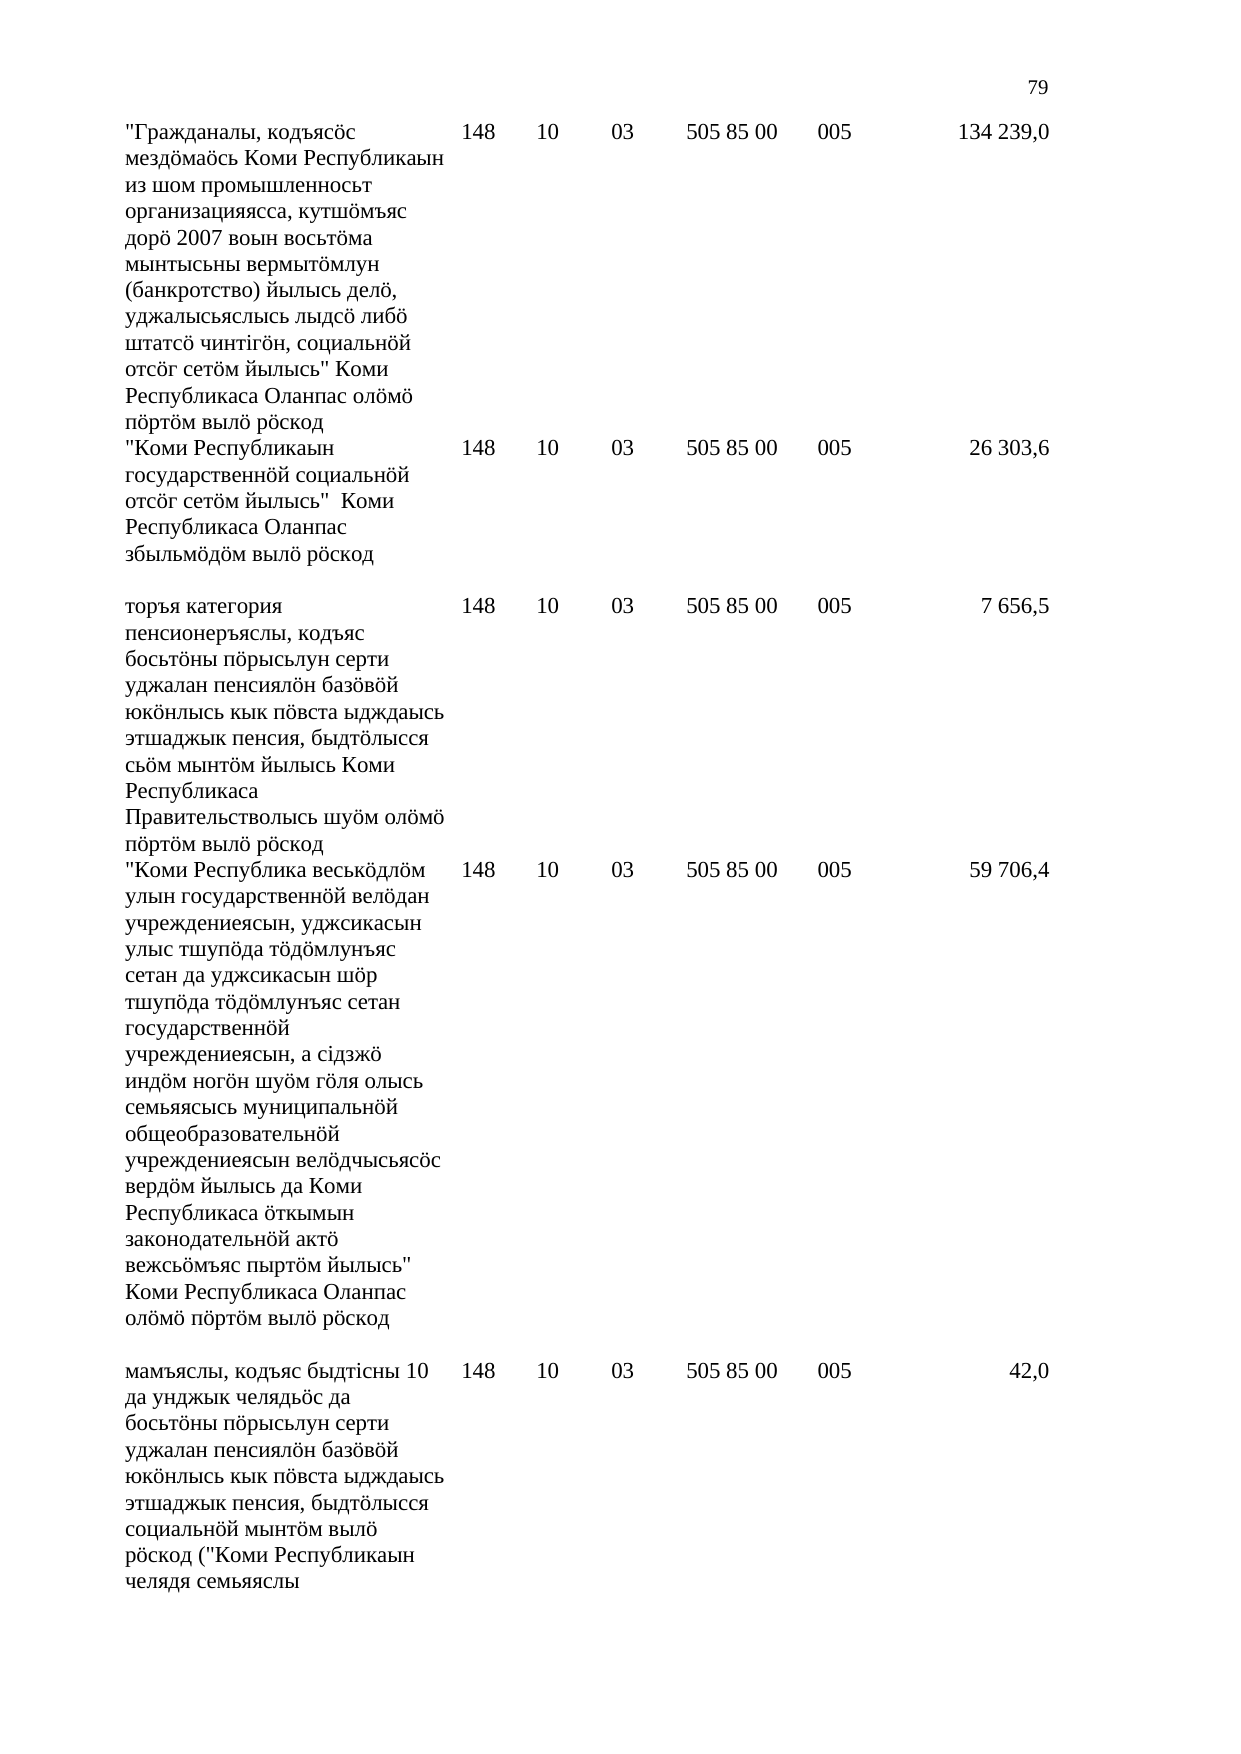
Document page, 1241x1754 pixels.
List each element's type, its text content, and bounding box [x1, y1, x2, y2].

table_cell мамъяслы, кодъяс быдтісны 10 да унджык челядьöс да босьтöны пöрысьлун серти уджалан пенсиялöн базöвöй юкöнлысь кык пöвста ыдждаысь этшаджык пенсия, быдтöлысся социальнöй мынтöм вылö рöскод ("Коми Республикаын челядя семьяяслы [119, 1357, 455, 1594]
table_cell "Коми Республикаын государственнöй социальнöй отсöг сетöм йылысь" Коми Республикаса Оланпас збыльмöдöм вылö рöскод [119, 434, 455, 592]
table_cell 134 239,0 [886, 118, 1055, 434]
table_cell 7 656,5 [886, 593, 1055, 856]
table_cell 005 [811, 856, 886, 1357]
table_cell 005 [811, 1357, 886, 1594]
table_cell 005 [811, 118, 886, 434]
table_cell 59 706,4 [886, 856, 1055, 1357]
table_cell 005 [811, 593, 886, 856]
table_cell 505 85 00 [680, 1357, 811, 1594]
table_cell торъя категория пенсионеръяслы, кодъяс босьтöны пöрысьлун серти уджалан пенсиялöн базöвöй юкöнлысь кык пöвста ыдждаысь этшаджык пенсия, быдтöлысся сьöм мынтöм йылысь Коми Республикаса Правительстволысь шуöм олöмö пöртöм вылö рöскод [119, 593, 455, 856]
table_cell 10 [530, 118, 605, 434]
table_cell 148 [455, 118, 530, 434]
table_cell 10 [530, 593, 605, 856]
table_cell [1055, 1357, 1093, 1594]
table_cell 26 303,6 [886, 434, 1055, 592]
table_cell 148 [455, 856, 530, 1357]
table_cell "Гражданалы, кодъясöс мездöмаöсь Коми Республикаын из шом промышленносьт организацияясса, кутшöмъяс дорö 2007 воын восьтöма мынтысьны вермытöмлун (банкротство) йылысь делö, уджалысьяслысь лыдсö либö штатсö чинтігöн, социальнöй отсöг сетöм йылысь" Коми Республикаса Оланпас олöмö пöртöм вылö рöскод [119, 118, 455, 434]
table_cell 10 [530, 856, 605, 1357]
table_cell 03 [605, 856, 680, 1357]
table_cell 505 85 00 [680, 118, 811, 434]
table_cell 03 [605, 118, 680, 434]
table_cell 42,0 [886, 1357, 1055, 1594]
table_cell "Коми Республика веськöдлöм улын государственнöй велöдан учреждениеясын, уджсикасын улыс тшупöда тöдöмлунъяс сетан да уджсикасын шöр тшупöда тöдöмлунъяс сетан государственнöй учреждениеясын, а сідзжö индöм ногöн шуöм гöля олысь семьяясысь муниципальнöй общеобразовательнöй учреждениеясын велöдчысьясöс вердöм йылысь да Коми Республикаса öткымын законодательнöй актö вежсьöмъяс пыртöм йылысь" Коми Республикаса Оланпас олöмö пöртöм вылö рöскод [119, 856, 455, 1357]
table_cell 148 [455, 593, 530, 856]
table_cell 505 85 00 [680, 593, 811, 856]
table_cell 03 [605, 434, 680, 592]
table_cell 03 [605, 593, 680, 856]
table_cell 148 [455, 434, 530, 592]
table_cell 505 85 00 [680, 434, 811, 592]
table_cell [1055, 434, 1093, 592]
table_cell 03 [605, 1357, 680, 1594]
table_cell 10 [530, 434, 605, 592]
table_cell [1055, 118, 1093, 434]
table_cell 005 [811, 434, 886, 592]
table_cell [1055, 593, 1093, 856]
table_cell [1055, 856, 1093, 1357]
table_cell 148 [455, 1357, 530, 1594]
table_cell 10 [530, 1357, 605, 1594]
table_cell 505 85 00 [680, 856, 811, 1357]
